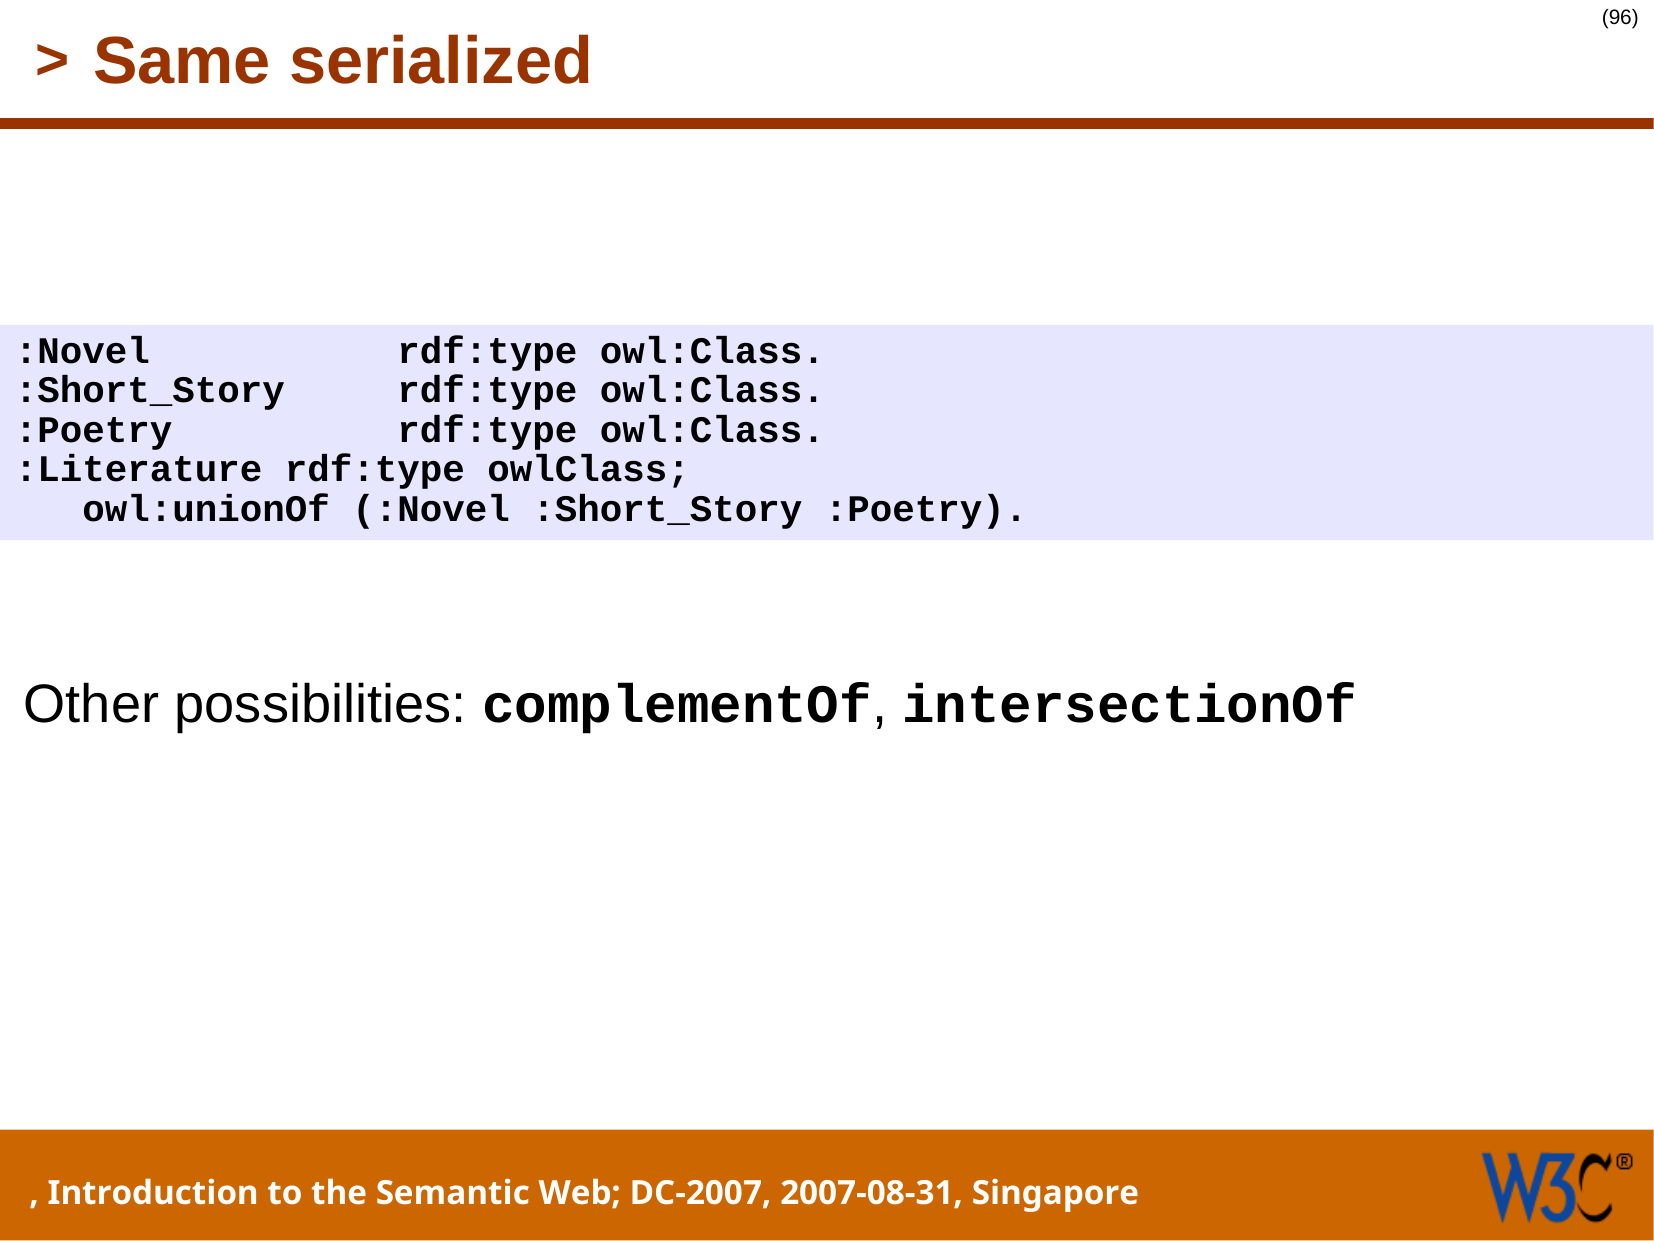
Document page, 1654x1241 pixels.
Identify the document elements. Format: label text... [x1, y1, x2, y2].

title Same serialized [93, 0, 1493, 119]
picture [1477, 1149, 1639, 1228]
text_box :Novel rdf:type owl:Class. :Short_Story rdf:type owl:Class. :Poetry rdf:type owl:Class. :Literature rdf:type owlClass; owl:unionOf (:Novel :Short_Story :Poetry). [0, 324, 1654, 541]
list Other possibilities: complementOf, intersectionOf [6, 673, 1601, 762]
